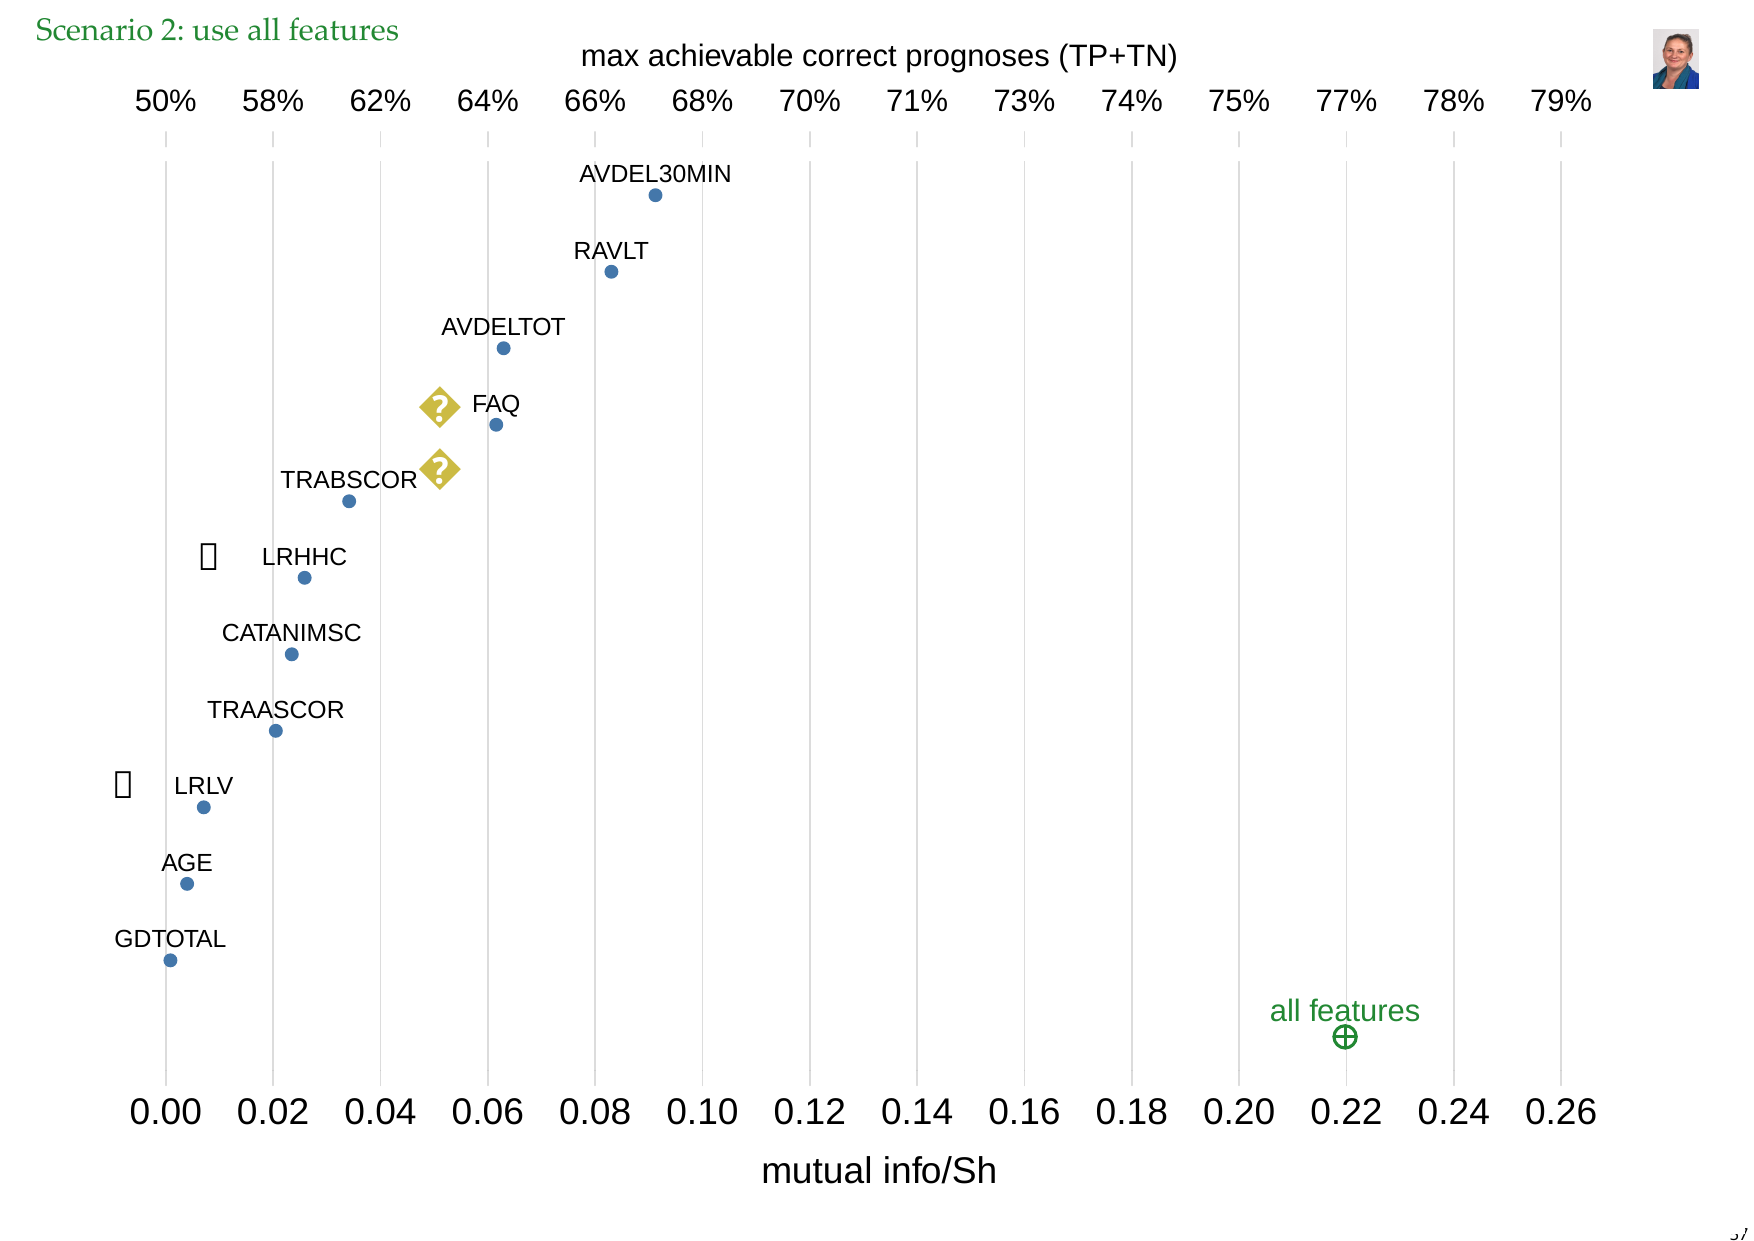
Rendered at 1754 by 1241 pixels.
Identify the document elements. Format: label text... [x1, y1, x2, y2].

text_box 🧠 [97, 750, 179, 816]
text_box 👪 [402, 364, 478, 441]
text_box 🧠 [182, 522, 264, 588]
text_box Scenario 2: use all features [21, 10, 415, 58]
picture [9, 6, 1745, 1235]
